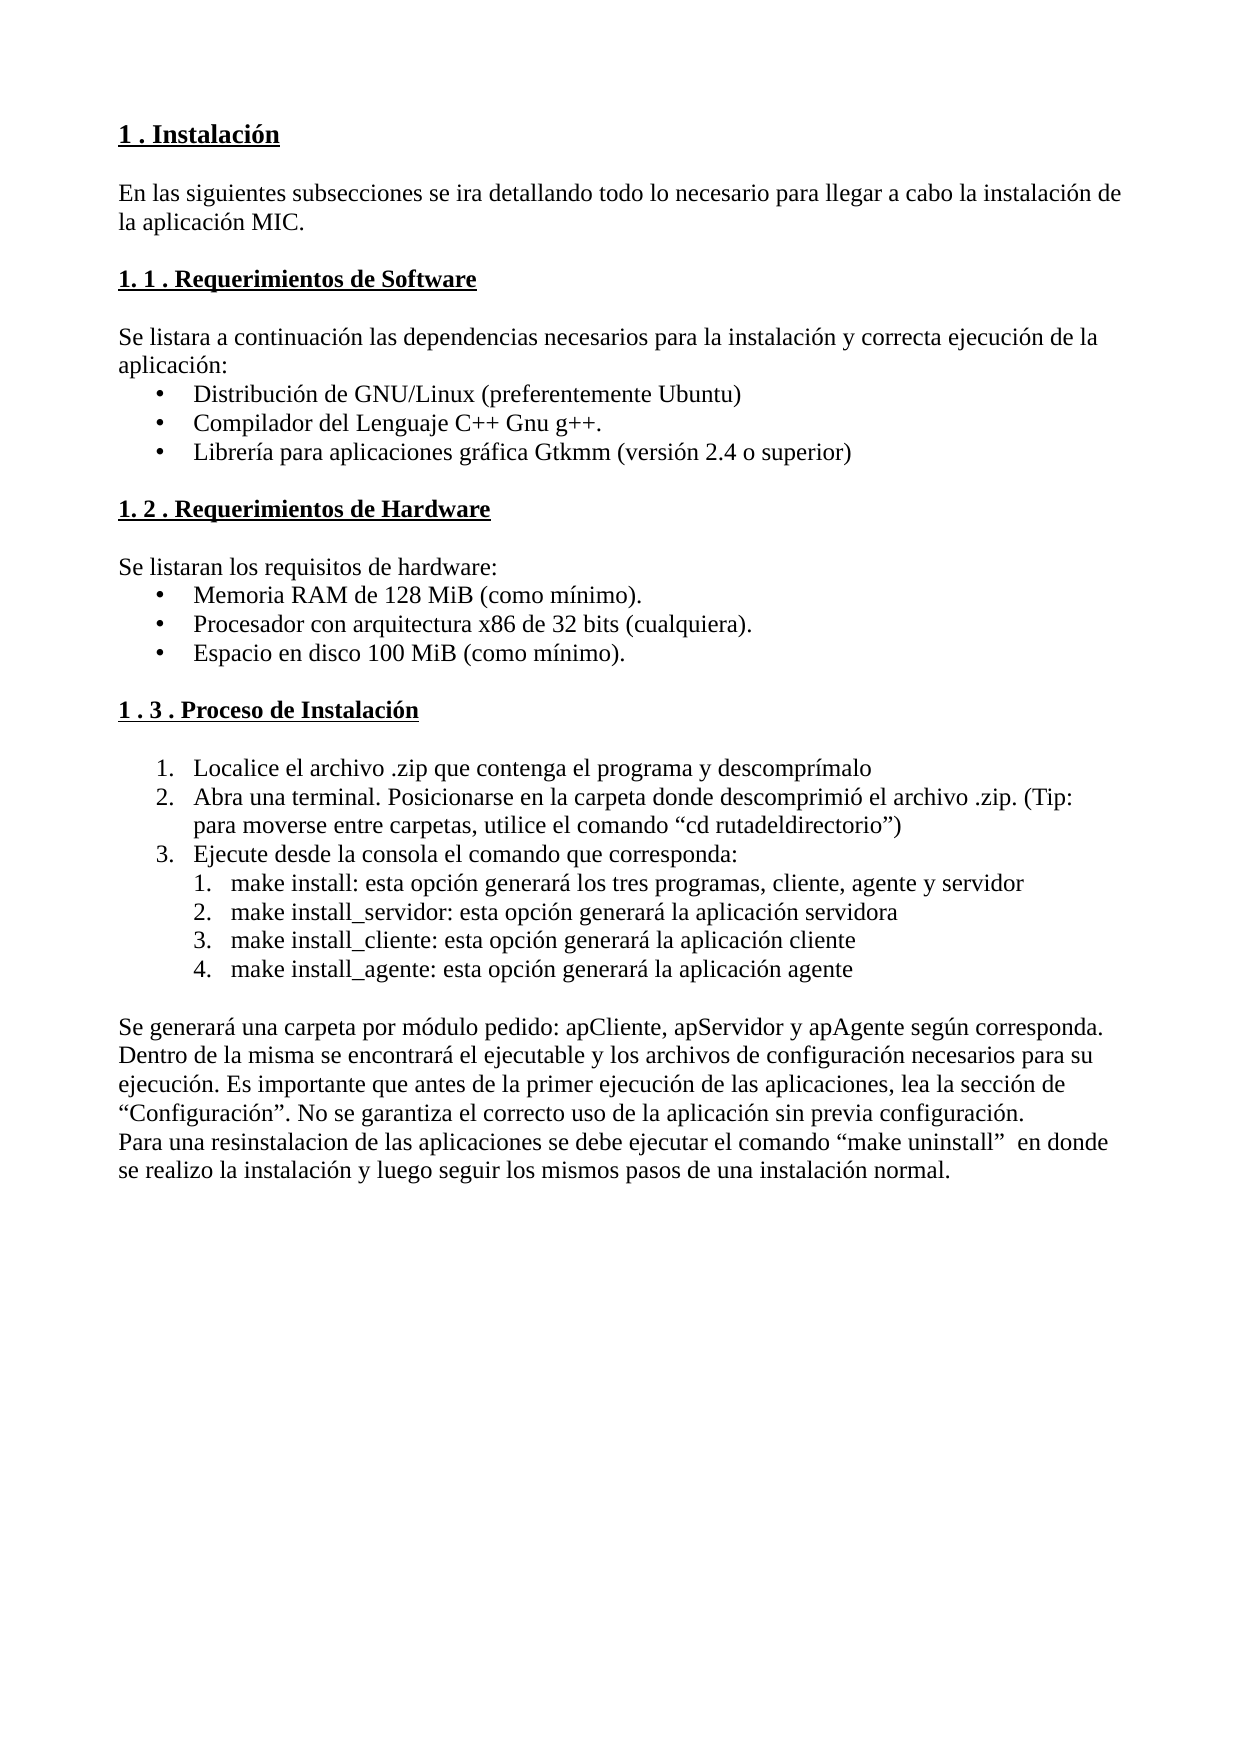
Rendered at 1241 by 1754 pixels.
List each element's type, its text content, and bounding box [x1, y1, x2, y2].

text Se listaran los requisitos de hardware: [118, 552, 1122, 581]
list Abra una terminal. Posicionarse en la carpeta donde descomprimió el archivo .zip. (Tip: para moverse entre carpetas, utilice el comando “cd rutadeldirectorio”) [156, 782, 1122, 839]
list make install_cliente: esta opción generará la aplicación cliente [193, 926, 1122, 954]
text Se listara a continuación las dependencias necesarios para la instalación y correcta ejecución de la aplicación: [118, 322, 1122, 379]
text 1 . Instalación [118, 118, 1122, 149]
list Espacio en disco 100 MiB (como mínimo). [156, 638, 1122, 667]
list Localice el archivo .zip que contenga el programa y descomprímalo [156, 753, 1122, 782]
list Compilador del Lenguaje C++ Gnu g++. [156, 408, 1122, 437]
text 1 . 3 . Proceso de Instalación [118, 696, 1122, 724]
text En las siguientes subsecciones se ira detallando todo lo necesario para llegar a cabo la instalación de la aplicación MIC. [118, 178, 1122, 236]
list Ejecute desde la consola el comando que corresponda: [156, 839, 1122, 868]
list Procesador con arquitectura x86 de 32 bits (cualquiera). [156, 609, 1122, 638]
list Distribución de GNU/Linux (preferentemente Ubuntu) [156, 379, 1122, 408]
list Librería para aplicaciones gráfica Gtkmm (versión 2.4 o superior) [156, 437, 1122, 466]
text 1. 2 . Requerimientos de Hardware [118, 494, 1122, 523]
list make install_servidor: esta opción generará la aplicación servidora [193, 897, 1122, 926]
text 1. 1 . Requerimientos de Software [118, 264, 1122, 293]
list make install: esta opción generará los tres programas, cliente, agente y servidor [193, 868, 1122, 897]
list make install_agente: esta opción generará la aplicación agente [193, 954, 1122, 983]
list Memoria RAM de 128 MiB (como mínimo). [156, 581, 1122, 609]
text Se generará una carpeta por módulo pedido: apCliente, apServidor y apAgente según corresponda. Dentro de la misma se encontrará el ejecutable y los archivos de configuración necesarios para su ejecución. Es importante que antes de la primer ejecución de las aplicaciones, lea la sección de “Configuración”. No se garantiza el correcto uso de la aplicación sin previa configuración. [118, 1012, 1122, 1127]
text Para una resinstalacion de las aplicaciones se debe ejecutar el comando “make uninstall” en donde se realizo la instalación y luego seguir los mismos pasos de una instalación normal. [118, 1127, 1122, 1184]
